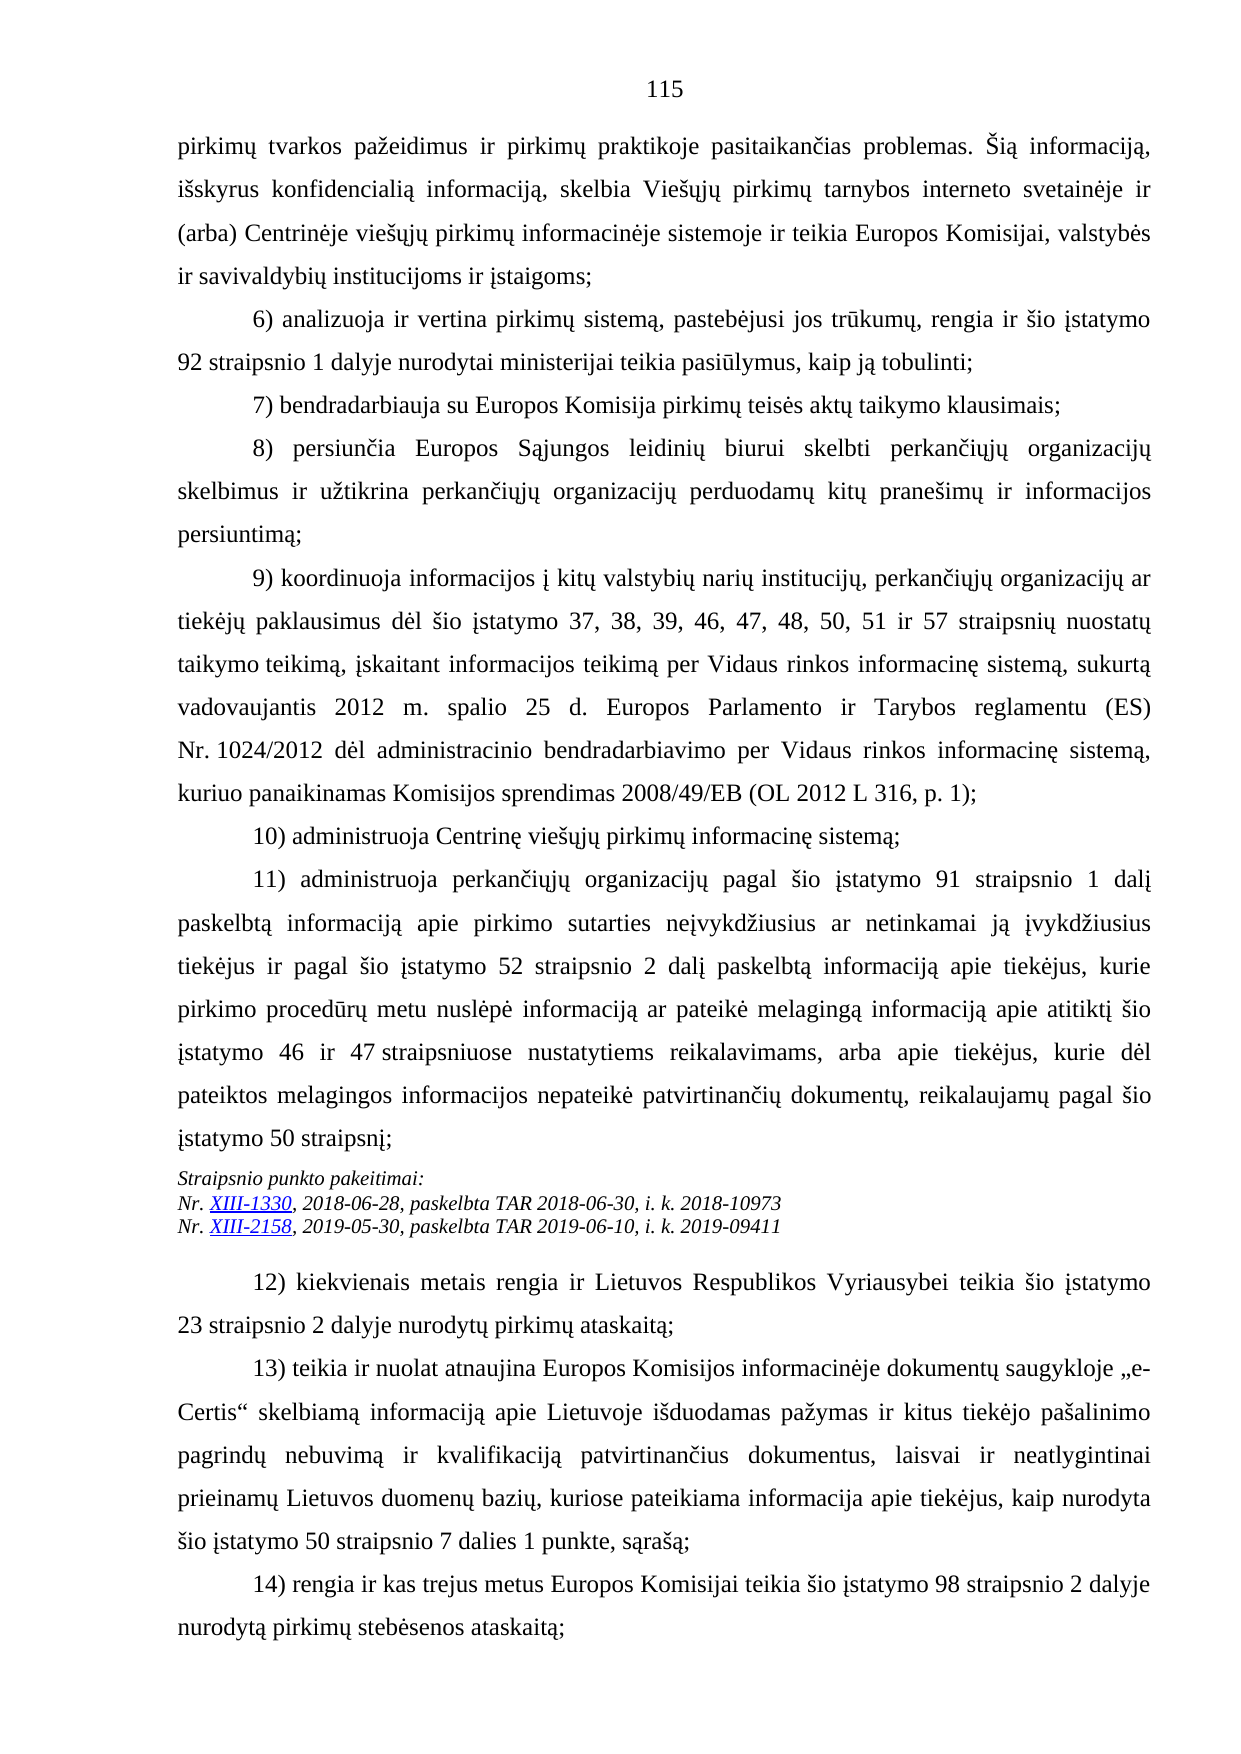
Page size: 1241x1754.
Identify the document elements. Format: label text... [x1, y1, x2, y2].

text 14) rengia ir kas trejus metus Europos Komisijai teikia šio įstatymo 98 straipsnio 2 dalyje nurodytą pirkimų stebėsenos ataskaitą; [177, 1569, 1152, 1641]
text Straipsnio punkto pakeitimai: [177, 1166, 1152, 1190]
text pirkimų tvarkos pažeidimus ir pirkimų praktikoje pasitaikančias problemas. Šią informaciją, išskyrus konfidencialią informaciją, skelbia Viešųjų pirkimų tarnybos interneto svetainėje ir (arba) Centrinėje viešųjų pirkimų informacinėje sistemoje ir teikia Europos Komisijai, valstybės ir savivaldybių institucijoms ir įstaigoms; [177, 131, 1152, 289]
text 7) bendradarbiauja su Europos Komisija pirkimų teisės aktų taikymo klausimais; [177, 390, 1152, 419]
text Nr. XIII-2158, 2019-05-30, paskelbta TAR 2019-06-10, i. k. 2019-09411 [177, 1214, 1152, 1238]
text Nr. XIII-1330, 2018-06-28, paskelbta TAR 2018-06-30, i. k. 2018-10973 [177, 1190, 1152, 1214]
text 13) teikia ir nuolat atnaujina Europos Komisijos informacinėje dokumentų saugykloje „e-Certis“ skelbiamą informaciją apie Lietuvoje išduodamas pažymas ir kitus tiekėjo pašalinimo pagrindų nebuvimą ir kvalifikaciją patvirtinančius dokumentus, laisvai ir neatlygintinai prieinamų Lietuvos duomenų bazių, kuriose pateikiama informacija apie tiekėjus, kaip nurodyta šio įstatymo 50 straipsnio 7 dalies 1 punkte, sąrašą; [177, 1353, 1152, 1555]
text 9) koordinuoja informacijos į kitų valstybių narių institucijų, perkančiųjų organizacijų ar tiekėjų paklausimus dėl šio įstatymo 37, 38, 39, 46, 47, 48, 50, 51 ir 57 straipsnių nuostatų taikymo teikimą, įskaitant informacijos teikimą per Vidaus rinkos informacinę sistemą, sukurtą vadovaujantis 2012 m. spalio 25 d. Europos Parlamento ir Tarybos reglamentu (ES) Nr. 1024/2012 dėl administracinio bendradarbiavimo per Vidaus rinkos informacinę sistemą, kuriuo panaikinamas Komisijos sprendimas 2008/49/EB (OL 2012 L 316, p. 1); [177, 563, 1152, 807]
text 11) administruoja perkančiųjų organizacijų pagal šio įstatymo 91 straipsnio 1 dalį paskelbtą informaciją apie pirkimo sutarties neįvykdžiusius ar netinkamai ją įvykdžiusius tiekėjus ir pagal šio įstatymo 52 straipsnio 2 dalį paskelbtą informaciją apie tiekėjus, kurie pirkimo procedūrų metu nuslėpė informaciją ar pateikė melagingą informaciją apie atitiktį šio įstatymo 46 ir 47 straipsniuose nustatytiems reikalavimams, arba apie tiekėjus, kurie dėl pateiktos melagingos informacijos nepateikė patvirtinančių dokumentų, reikalaujamų pagal šio įstatymo 50 straipsnį; [177, 864, 1152, 1152]
text 10) administruoja Centrinę viešųjų pirkimų informacinę sistemą; [177, 821, 1152, 850]
text 8) persiunčia Europos Sąjungos leidinių biurui skelbti perkančiųjų organizacijų skelbimus ir užtikrina perkančiųjų organizacijų perduodamų kitų pranešimų ir informacijos persiuntimą; [177, 433, 1152, 548]
text 12) kiekvienais metais rengia ir Lietuvos Respublikos Vyriausybei teikia šio įstatymo 23 straipsnio 2 dalyje nurodytų pirkimų ataskaitą; [177, 1267, 1152, 1339]
text 6) analizuoja ir vertina pirkimų sistemą, pastebėjusi jos trūkumų, rengia ir šio įstatymo 92 straipsnio 1 dalyje nurodytai ministerijai teikia pasiūlymus, kaip ją tobulinti; [177, 304, 1152, 376]
